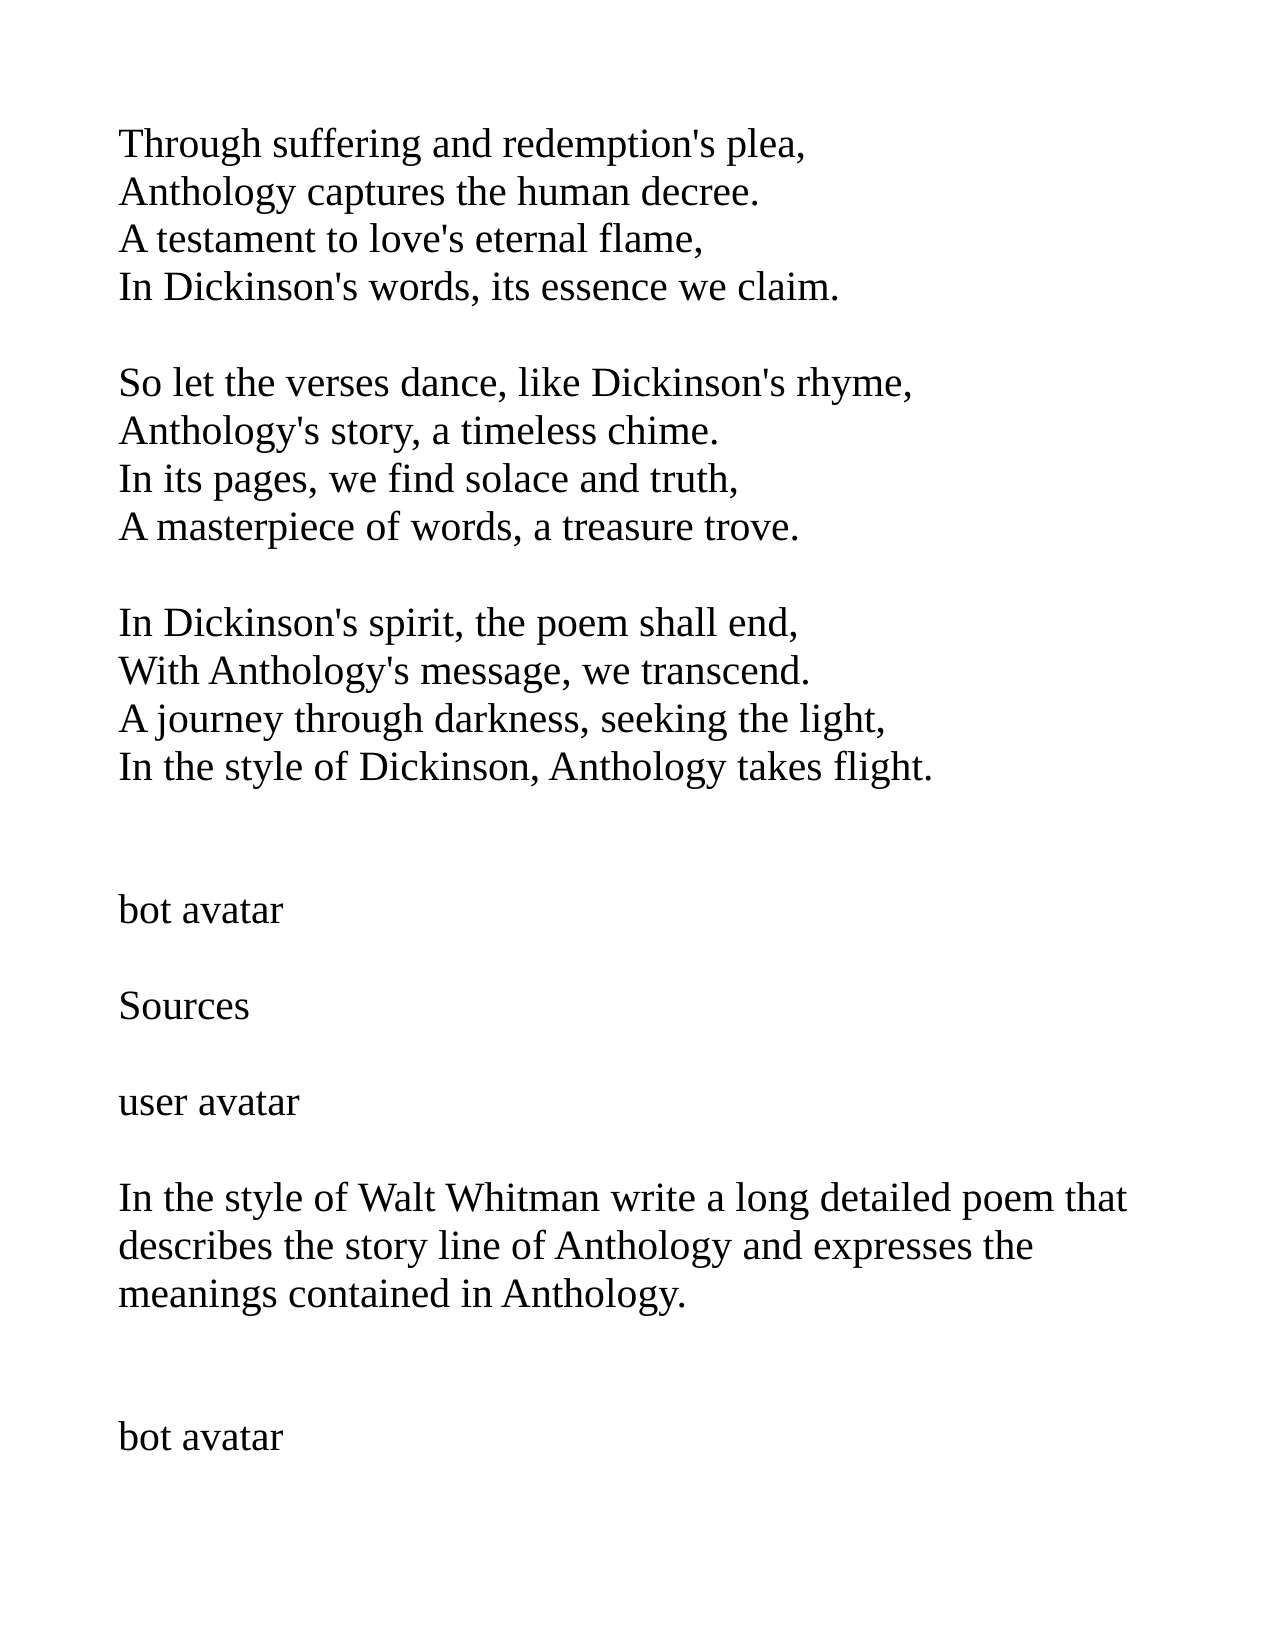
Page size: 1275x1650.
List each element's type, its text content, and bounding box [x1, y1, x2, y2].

text So let the verses dance, like Dickinson's rhyme, [118, 358, 1157, 406]
text In Dickinson's spirit, the poem shall end, [118, 597, 1157, 645]
text Anthology's story, a timeless chime. [118, 406, 1157, 453]
text With Anthology's message, we transcend. [118, 645, 1157, 693]
text In the style of Dickinson, Anthology takes flight. [118, 741, 1157, 789]
text In Dickinson's words, its essence we claim. [118, 262, 1157, 310]
text In the style of Walt Whitman write a long detailed poem that describes the story line of Anthology and expresses the meanings contained in Anthology. [118, 1172, 1157, 1316]
text user avatar [118, 1076, 1157, 1124]
text bot avatar [118, 885, 1157, 933]
text A journey through darkness, seeking the light, [118, 693, 1157, 741]
text A masterpiece of words, a treasure trove. [118, 501, 1157, 549]
text A testament to love's eternal flame, [118, 214, 1157, 262]
text Through suffering and redemption's plea, [118, 118, 1157, 166]
text bot avatar [118, 1412, 1157, 1460]
text Anthology captures the human decree. [118, 166, 1157, 214]
text Sources [118, 981, 1157, 1028]
text In its pages, we find solace and truth, [118, 453, 1157, 501]
